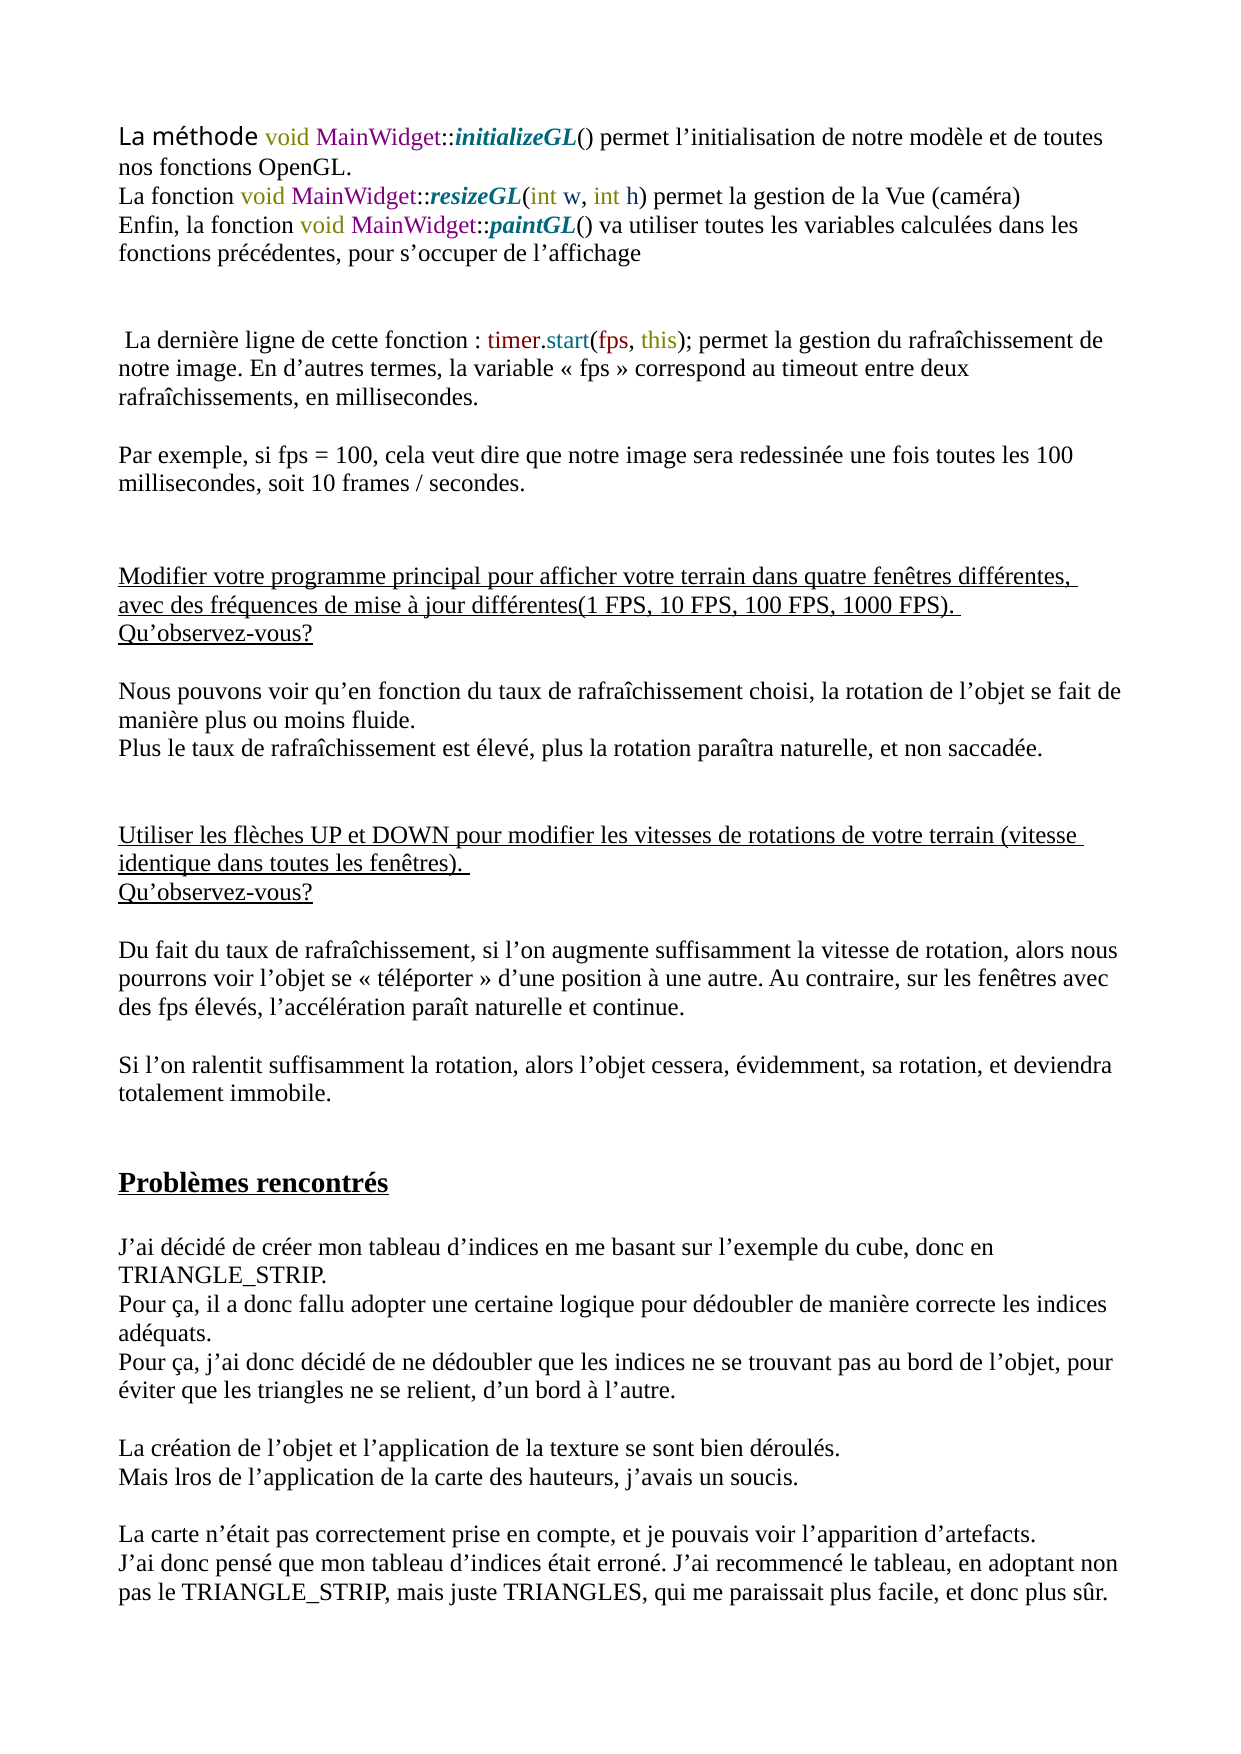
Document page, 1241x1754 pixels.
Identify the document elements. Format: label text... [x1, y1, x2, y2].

text Par exemple, si fps = 100, cela veut dire que notre image sera redessinée une fois toutes les 100 millisecondes, soit 10 frames / secondes. [118, 440, 1122, 497]
text Pour ça, il a donc fallu adopter une certaine logique pour dédoubler de manière correcte les indices adéquats. [118, 1289, 1122, 1347]
text Mais lros de l’application de la carte des hauteurs, j’avais un soucis. [118, 1462, 1122, 1491]
text Enfin, la fonction void MainWidget::paintGL() va utiliser toutes les variables calculées dans les fonctions précédentes, pour s’occuper de l’affichage [118, 210, 1122, 267]
text La fonction void MainWidget::resizeGL(int w, int h) permet la gestion de la Vue (caméra) [118, 181, 1122, 210]
text Modifier votre programme principal pour afficher votre terrain dans quatre fenêtres différentes, avec des fréquences de mise à jour différentes(1 FPS, 10 FPS, 100 FPS, 1000 FPS). [118, 561, 1122, 618]
text La création de l’objet et l’application de la texture se sont bien déroulés. [118, 1433, 1122, 1462]
text La dernière ligne de cette fonction : timer.start(fps, this); permet la gestion du rafraîchissement de notre image. En d’autres termes, la variable « fps » correspond au timeout entre deux rafraîchissements, en millisecondes. [118, 325, 1122, 411]
text La méthode void MainWidget::initializeGL() permet l’initialisation de notre modèle et de toutes nos fonctions OpenGL. [118, 118, 1122, 181]
text Problèmes rencontrés [118, 1165, 1122, 1198]
text J’ai décidé de créer mon tableau d’indices en me basant sur l’exemple du cube, donc en TRIANGLE_STRIP. [118, 1232, 1122, 1289]
text Du fait du taux de rafraîchissement, si l’on augmente suffisamment la vitesse de rotation, alors nous pourrons voir l’objet se « téléporter » d’une position à une autre. Au contraire, sur les fenêtres avec des fps élevés, l’accélération paraît naturelle et continue. [118, 935, 1122, 1021]
text J’ai donc pensé que mon tableau d’indices était erroné. J’ai recommencé le tableau, en adoptant non pas le TRIANGLE_STRIP, mais juste TRIANGLES, qui me paraissait plus facile, et donc plus sûr. [118, 1548, 1122, 1606]
text Pour ça, j’ai donc décidé de ne dédoubler que les indices ne se trouvant pas au bord de l’objet, pour éviter que les triangles ne se relient, d’un bord à l’autre. [118, 1347, 1122, 1404]
text Qu’observez-vous? [118, 618, 1122, 647]
text Qu’observez-vous? [118, 877, 1122, 906]
text Si l’on ralentit suffisamment la rotation, alors l’objet cessera, évidemment, sa rotation, et deviendra totalement immobile. [118, 1050, 1122, 1107]
text La carte n’était pas correctement prise en compte, et je pouvais voir l’apparition d’artefacts. [118, 1519, 1122, 1548]
text Nous pouvons voir qu’en fonction du taux de rafraîchissement choisi, la rotation de l’objet se fait de manière plus ou moins fluide. [118, 676, 1122, 733]
text Plus le taux de rafraîchissement est élevé, plus la rotation paraîtra naturelle, et non saccadée. [118, 733, 1122, 762]
text Utiliser les flèches UP et DOWN pour modifier les vitesses de rotations de votre terrain (vitesse identique dans toutes les fenêtres). [118, 820, 1122, 877]
